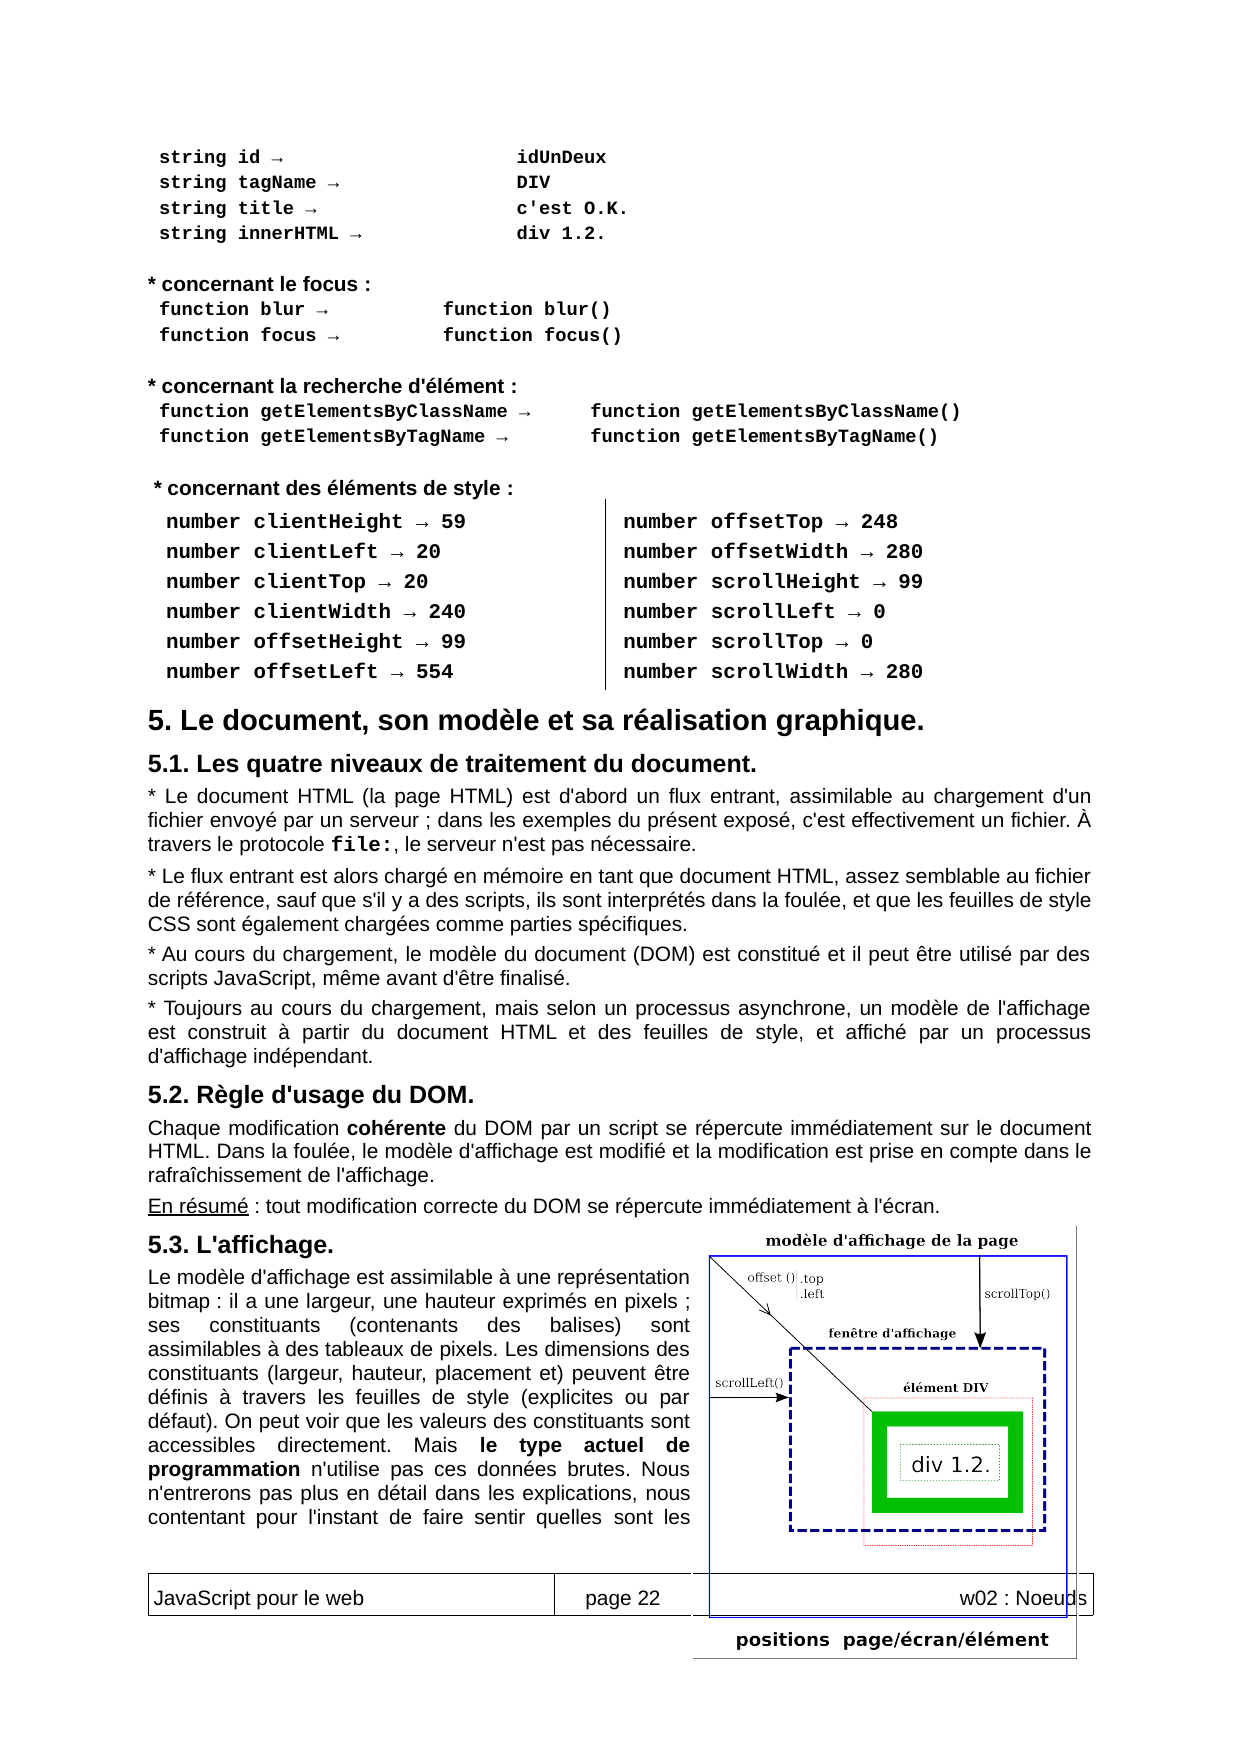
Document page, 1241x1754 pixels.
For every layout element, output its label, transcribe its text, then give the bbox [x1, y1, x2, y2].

text Le modèle d'affichage est assimilable à une représentation bitmap : il a une largeur, une hauteur exprimés en pixels ; ses constituants (contenants des balises) sont assimilables à des tableaux de pixels. Les dimensions des constituants (largeur, hauteur, placement et) peuvent être définis à travers les feuilles de style (explicites ou par défaut). On peut voir que les valeurs des constituants sont accessibles directement. Mais le type actuel de programmation n'utilise pas ces données brutes. Nous n'entrerons pas plus en détail dans les explications, nous contentant pour l'instant de faire sentir quelles sont les [148, 1265, 691, 1528]
subtitle 5.2. Règle d'usage du DOM. [148, 1080, 1093, 1109]
subtitle string innerHTML → div 1.2. [148, 224, 1093, 245]
subtitle function blur → function blur() [148, 300, 1093, 321]
picture [693, 1226, 1077, 1659]
text * concernant le focus : [148, 272, 1093, 296]
text * concernant des éléments de style : [148, 475, 1093, 499]
subtitle function getElementsByClassName → function getElementsByClassName() [148, 402, 1093, 423]
text * Au cours du chargement, le modèle du document (DOM) est constitué et il peut être utilisé par des scripts JavaScript, même avant d'être finalisé. [148, 942, 1093, 990]
subtitle function focus → function focus() [148, 326, 1093, 347]
table_header number clientHeight → 59 number clientLeft → 20 number clientTop → 20 number clientWidth → 240 number offsetHeight → 99 number offsetLeft → 554 [148, 499, 605, 690]
subtitle [1079, 1230, 1093, 1259]
text * Le flux entrant est alors chargé en mémoire en tant que document HTML, assez semblable au fichier de référence, sauf que s'il y a des scripts, ils sont interprétés dans la foulée, et que les feuilles de style CSS sont également chargées comme parties spécifiques. [148, 864, 1093, 936]
text * concernant la recherche d'élément : [148, 374, 1093, 398]
subtitle 5. Le document, son modèle et sa réalisation graphique. [148, 703, 1093, 736]
subtitle string title → c'est O.K. [148, 198, 1093, 220]
text Chaque modification cohérente du DOM par un script se répercute immédiatement sur le document HTML. Dans la foulée, le modèle d'affichage est modifié et la modification est prise en compte dans le rafraîchissement de l'affichage. [148, 1115, 1093, 1187]
subtitle function getElementsByTagName → function getElementsByTagName() [148, 427, 1093, 448]
subtitle string tagName → DIV [148, 173, 1093, 194]
text * Toujours au cours du chargement, mais selon un processus asynchrone, un modèle de l'affichage est construit à partir du document HTML et des feuilles de style, et affiché par un processus d'affichage indépendant. [148, 996, 1093, 1068]
text En résumé : tout modification correcte du DOM se répercute immédiatement à l'écran. [148, 1193, 1093, 1217]
subtitle string id → idUnDeux [148, 148, 1093, 169]
text * Le document HTML (la page HTML) est d'abord un flux entrant, assimilable au chargement d'un fichier envoyé par un serveur ; dans les exemples du présent exposé, c'est effectivement un fichier. À travers le protocole file:, le serveur n'est pas nécessaire. [148, 784, 1093, 857]
table_header number offsetTop → 248 number offsetWidth → 280 number scrollHeight → 99 number scrollLeft → 0 number scrollTop → 0 number scrollWidth → 280 [606, 499, 1093, 690]
subtitle 5.3. L'affichage. [148, 1230, 691, 1259]
subtitle 5.1. Les quatre niveaux de traitement du document. [148, 749, 1093, 777]
